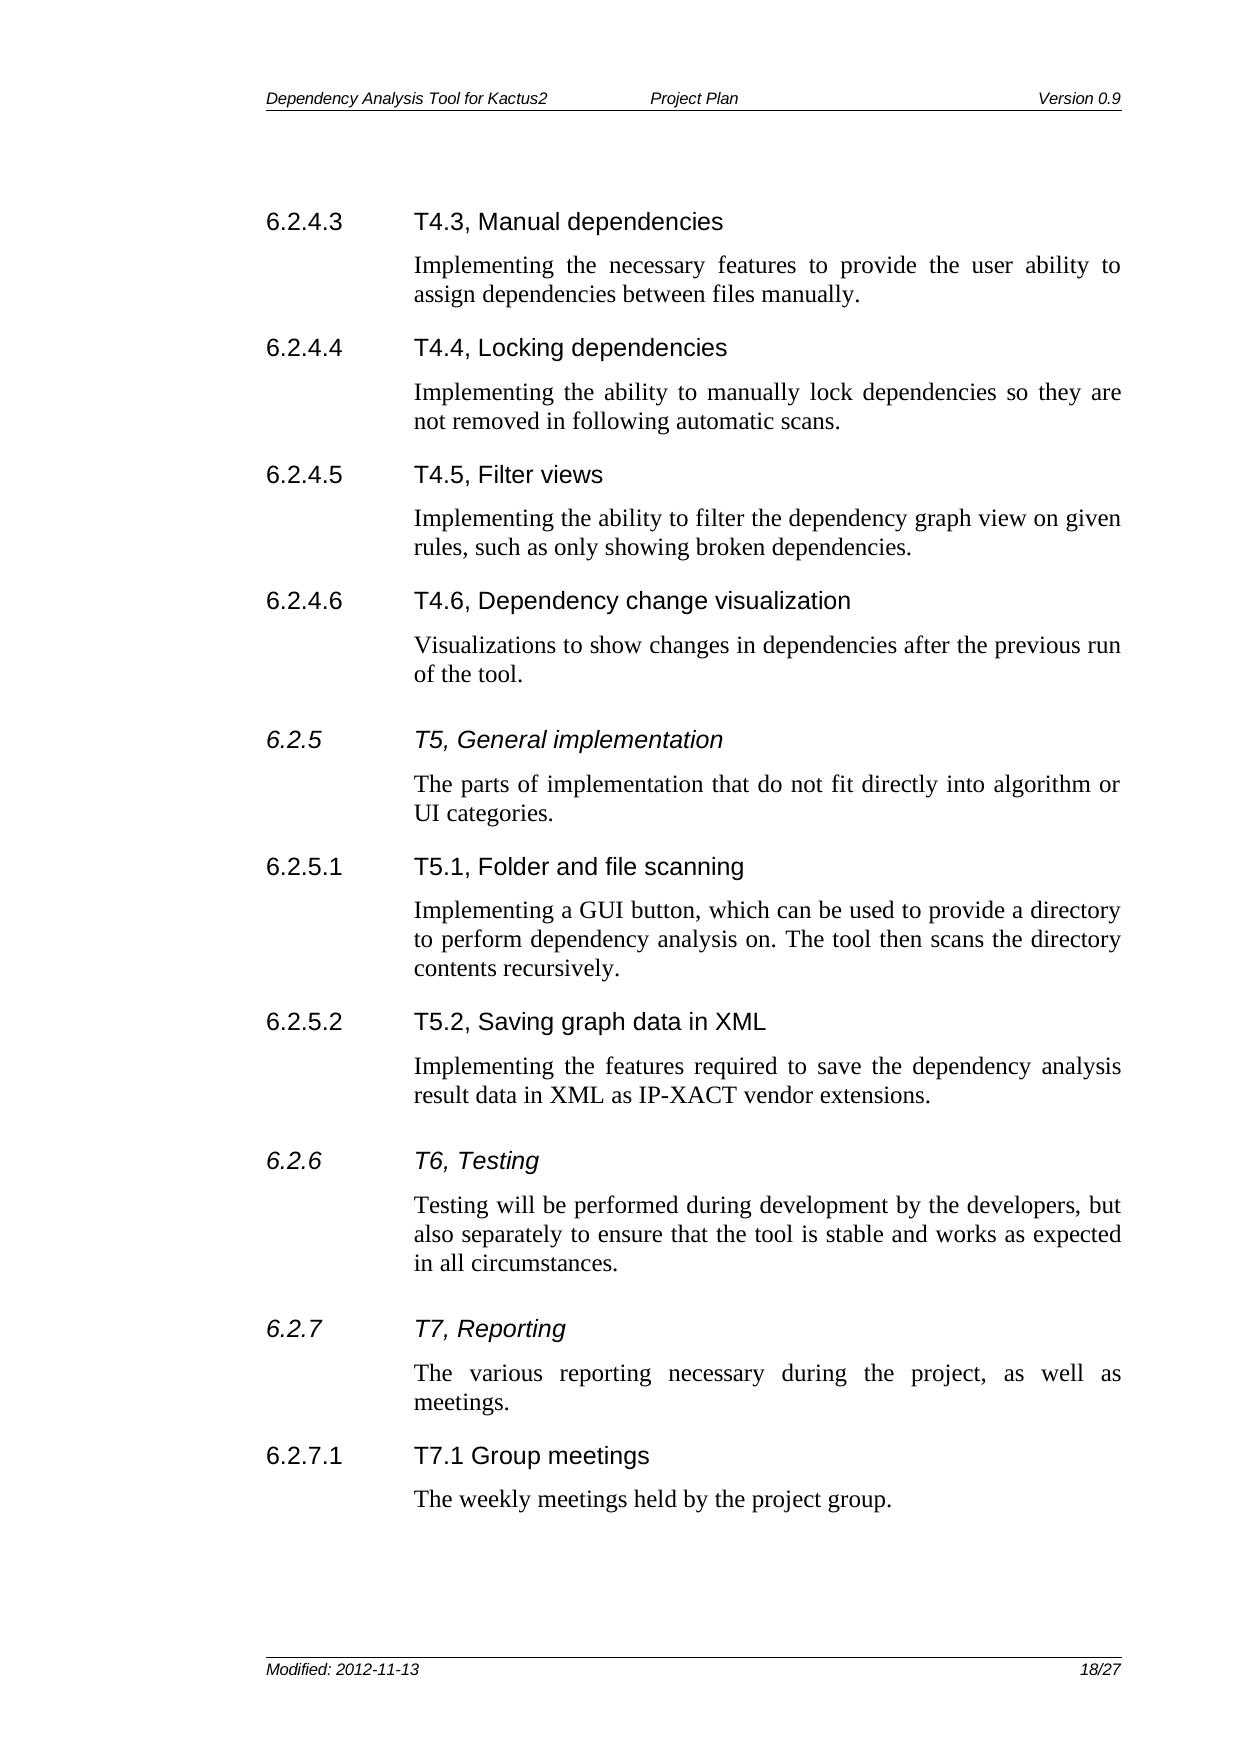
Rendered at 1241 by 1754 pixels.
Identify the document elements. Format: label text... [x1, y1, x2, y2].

subtitle T5, General implementation [266, 725, 1122, 754]
subtitle T4.5, Filter views [266, 460, 1122, 489]
text Testing will be performed during development by the developers, but also separately to ensure that the tool is stable and works as expected in all circumstances. [413, 1189, 1122, 1277]
subtitle T4.3, Manual dependencies [266, 207, 1122, 236]
subtitle T4.4, Locking dependencies [266, 333, 1122, 362]
subtitle T5.1, Folder and file scanning [266, 852, 1122, 881]
text Implementing the ability to manually lock dependencies so they are not removed in following automatic scans. [413, 377, 1122, 435]
subtitle T5.2, Saving graph data in XML [266, 1007, 1122, 1036]
subtitle T7.1 Group meetings [266, 1441, 1122, 1469]
text Implementing a GUI button, which can be used to provide a directory to perform dependency analysis on. The tool then scans the directory contents recursively. [413, 895, 1122, 982]
subtitle T7, Reporting [266, 1314, 1122, 1343]
text The parts of implementation that do not fit directly into algorithm or UI categories. [413, 769, 1122, 827]
text Implementing the necessary features to provide the user ability to assign dependencies between files manually. [413, 250, 1122, 308]
text Visualizations to show changes in dependencies after the previous run of the tool. [413, 630, 1122, 688]
text The various reporting necessary during the project, as well as meetings. [413, 1358, 1122, 1416]
subtitle T6, Testing [266, 1146, 1122, 1175]
subtitle T4.6, Dependency change visualization [266, 586, 1122, 615]
text Implementing the features required to save the dependency analysis result data in XML as IP-XACT vendor extensions. [413, 1051, 1122, 1109]
text The weekly meetings held by the project group. [413, 1484, 1122, 1513]
text Implementing the ability to filter the dependency graph view on given rules, such as only showing broken dependencies. [413, 503, 1122, 561]
